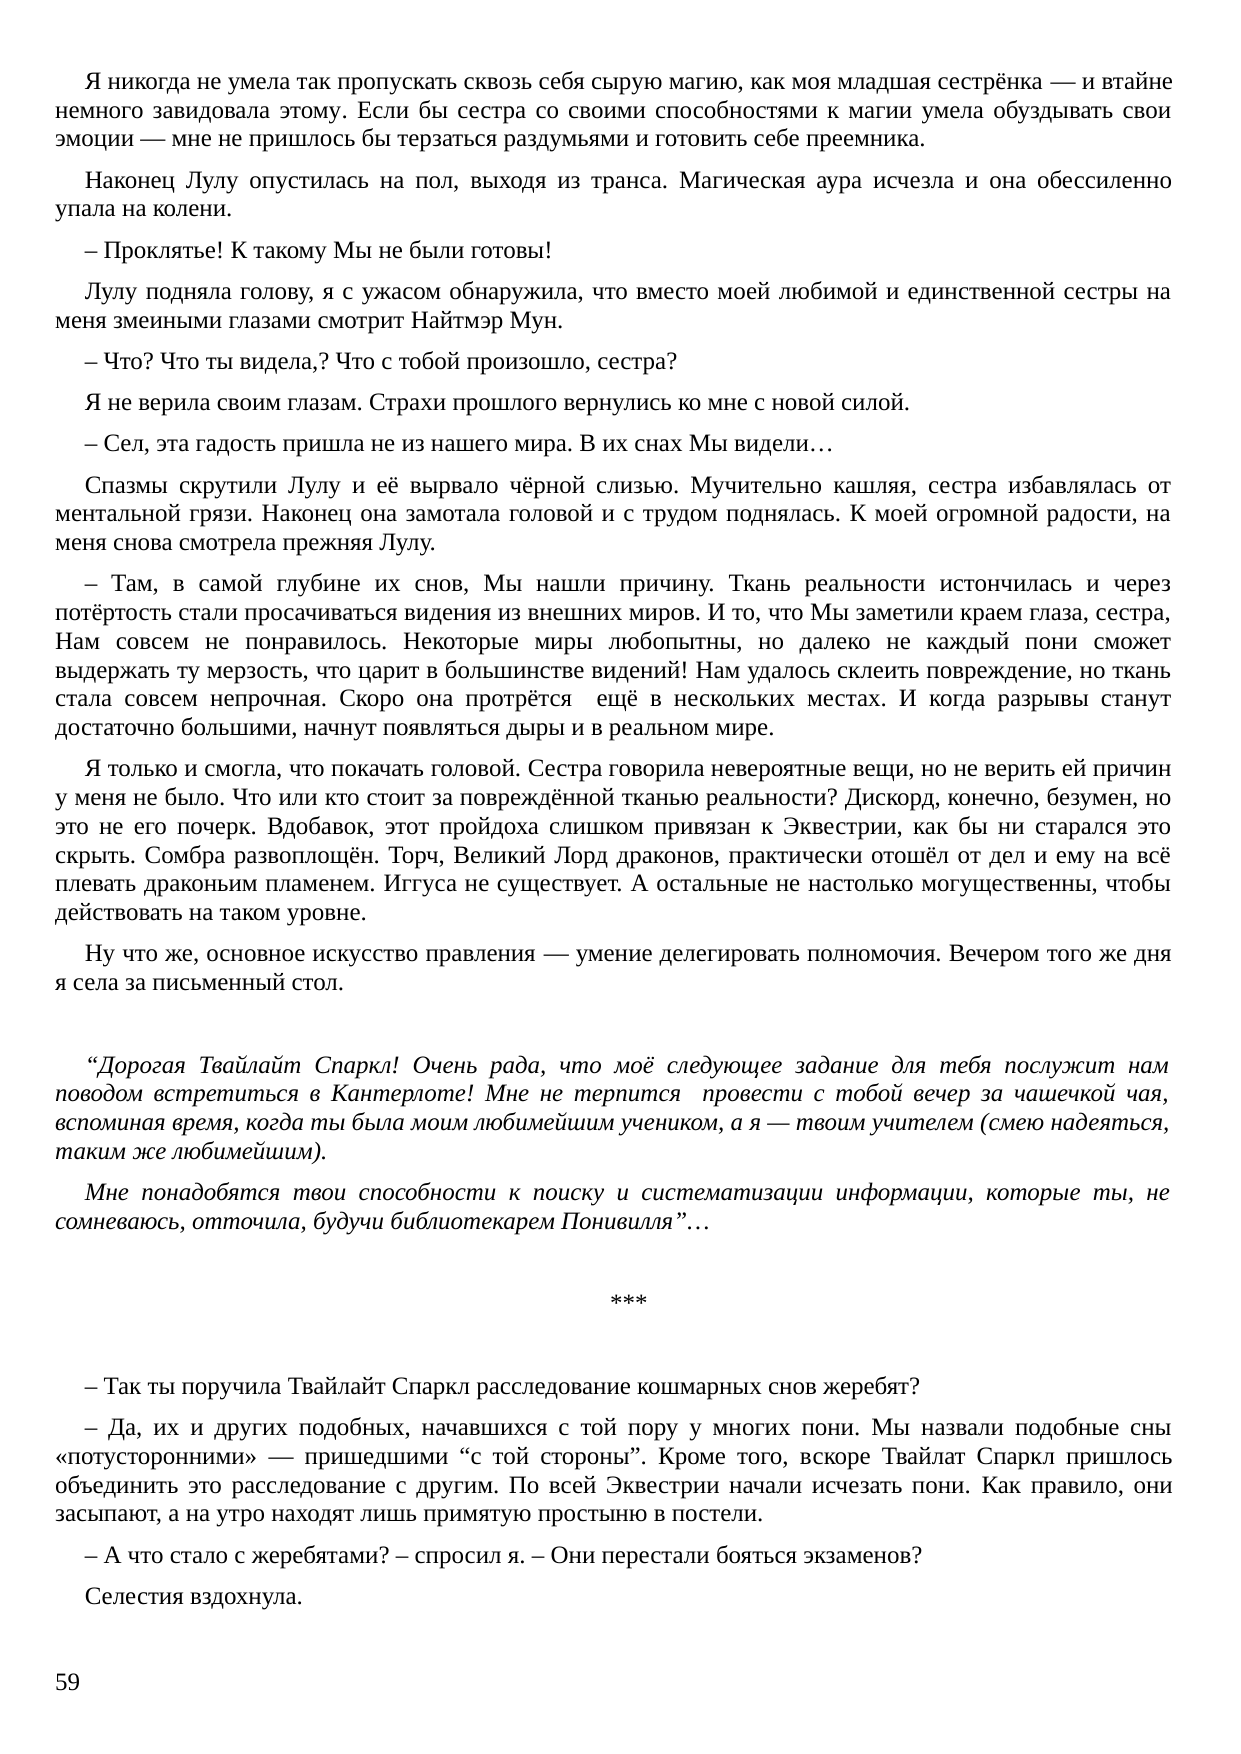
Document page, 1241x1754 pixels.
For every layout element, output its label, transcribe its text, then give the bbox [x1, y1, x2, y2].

text Я только и смогла, что покачать головой. Сестра говорила невероятные вещи, но не верить ей причин у меня не было. Что или кто стоит за повреждённой тканью реальности? Дискорд, конечно, безумен, но это не его почерк. Вдобавок, этот пройдоха слишком привязан к Эквестрии, как бы ни старался это скрыть. Сомбра развоплощён. Торч, Великий Лорд драконов, практически отошёл от дел и ему на всё плевать драконьим пламенем. Иггуса не существует. А остальные не настолько могущественны, чтобы действовать на таком уровне. [55, 753, 1173, 926]
text – Так ты поручила Твайлайт Спаркл расследование кошмарных снов жеребят? [55, 1371, 1173, 1400]
text Спазмы скрутили Лулу и её вырвало чёрной слизью. Мучительно кашляя, сестра избавлялась от ментальной грязи. Наконец она замотала головой и с трудом поднялась. К моей огромной радости, на меня снова смотрела прежняя Лулу. [55, 470, 1173, 556]
text *** [55, 1288, 1173, 1317]
text Ну что же, основное искусство правления — умение делегировать полномочия. Вечером того же дня я села за письменный стол. [55, 938, 1173, 996]
text Я не верила своим глазам. Страхи прошлого вернулись ко мне с новой силой. [55, 387, 1173, 416]
text Лулу подняла голову, я с ужасом обнаружила, что вместо моей любимой и единственной сестры на меня змеиными глазами смотрит Найтмэр Мун. [55, 276, 1173, 333]
text Селестия вздохнула. [55, 1581, 1173, 1610]
text – Что? Что ты видела,? Что с тобой произошло, сестра? [55, 346, 1173, 375]
text – Да, их и других подобных, начавшихся с той пору у многих пони. Мы назвали подобные сны «потусторонними» — пришедшими “с той стороны”. Кроме того, вскоре Твайлат Спаркл пришлось объединить это расследование с другим. По всей Эквестрии начали исчезать пони. Как правило, они засыпают, а на утро находят лишь примятую простыню в постели. [55, 1412, 1173, 1527]
text Я никогда не умела так пропускать сквозь себя сырую магию, как моя младшая сестрёнка — и втайне немного завидовала этому. Если бы сестра со своими способностями к магии умела обуздывать свои эмоции — мне не пришлось бы терзаться раздумьями и готовить себе преемника. [55, 66, 1173, 152]
text “Дорогая Твайлайт Спаркл! Очень рада, что моё следующее задание для тебя послужит нам поводом встретиться в Кантерлоте! Мне не терпится провести с тобой вечер за чашечкой чая, вспоминая время, когда ты была моим любимейшим учеником, а я — твоим учителем (смею надеяться, таким же любимейшим). [55, 1050, 1173, 1165]
text – Там, в самой глубине их снов, Мы нашли причину. Ткань реальности истончилась и через потёртость стали просачиваться видения из внешних миров. И то, что Мы заметили краем глаза, сестра, Нам совсем не понравилось. Некоторые миры любопытны, но далеко не каждый пони сможет выдержать ту мерзость, что царит в большинстве видений! Нам удалось склеить повреждение, но ткань стала совсем непрочная. Скоро она протрётся ещё в нескольких местах. И когда разрывы станут достаточно большими, начнут появляться дыры и в реальном мире. [55, 568, 1173, 741]
text – А что стало с жеребятами? – спросил я. – Они перестали бояться экзаменов? [55, 1540, 1173, 1568]
text Наконец Лулу опустилась на пол, выходя из транса. Магическая аура исчезла и она обессиленно упала на колени. [55, 165, 1173, 222]
text – Сел, эта гадость пришла не из нашего мира. В их снах Мы видели… [55, 428, 1173, 457]
text – Проклятье! К такому Мы не были готовы! [55, 235, 1173, 263]
text Мне понадобятся твои способности к поиску и систематизации информации, которые ты, не сомневаюсь, отточила, будучи библиотекарем Понивилля”… [55, 1177, 1173, 1235]
